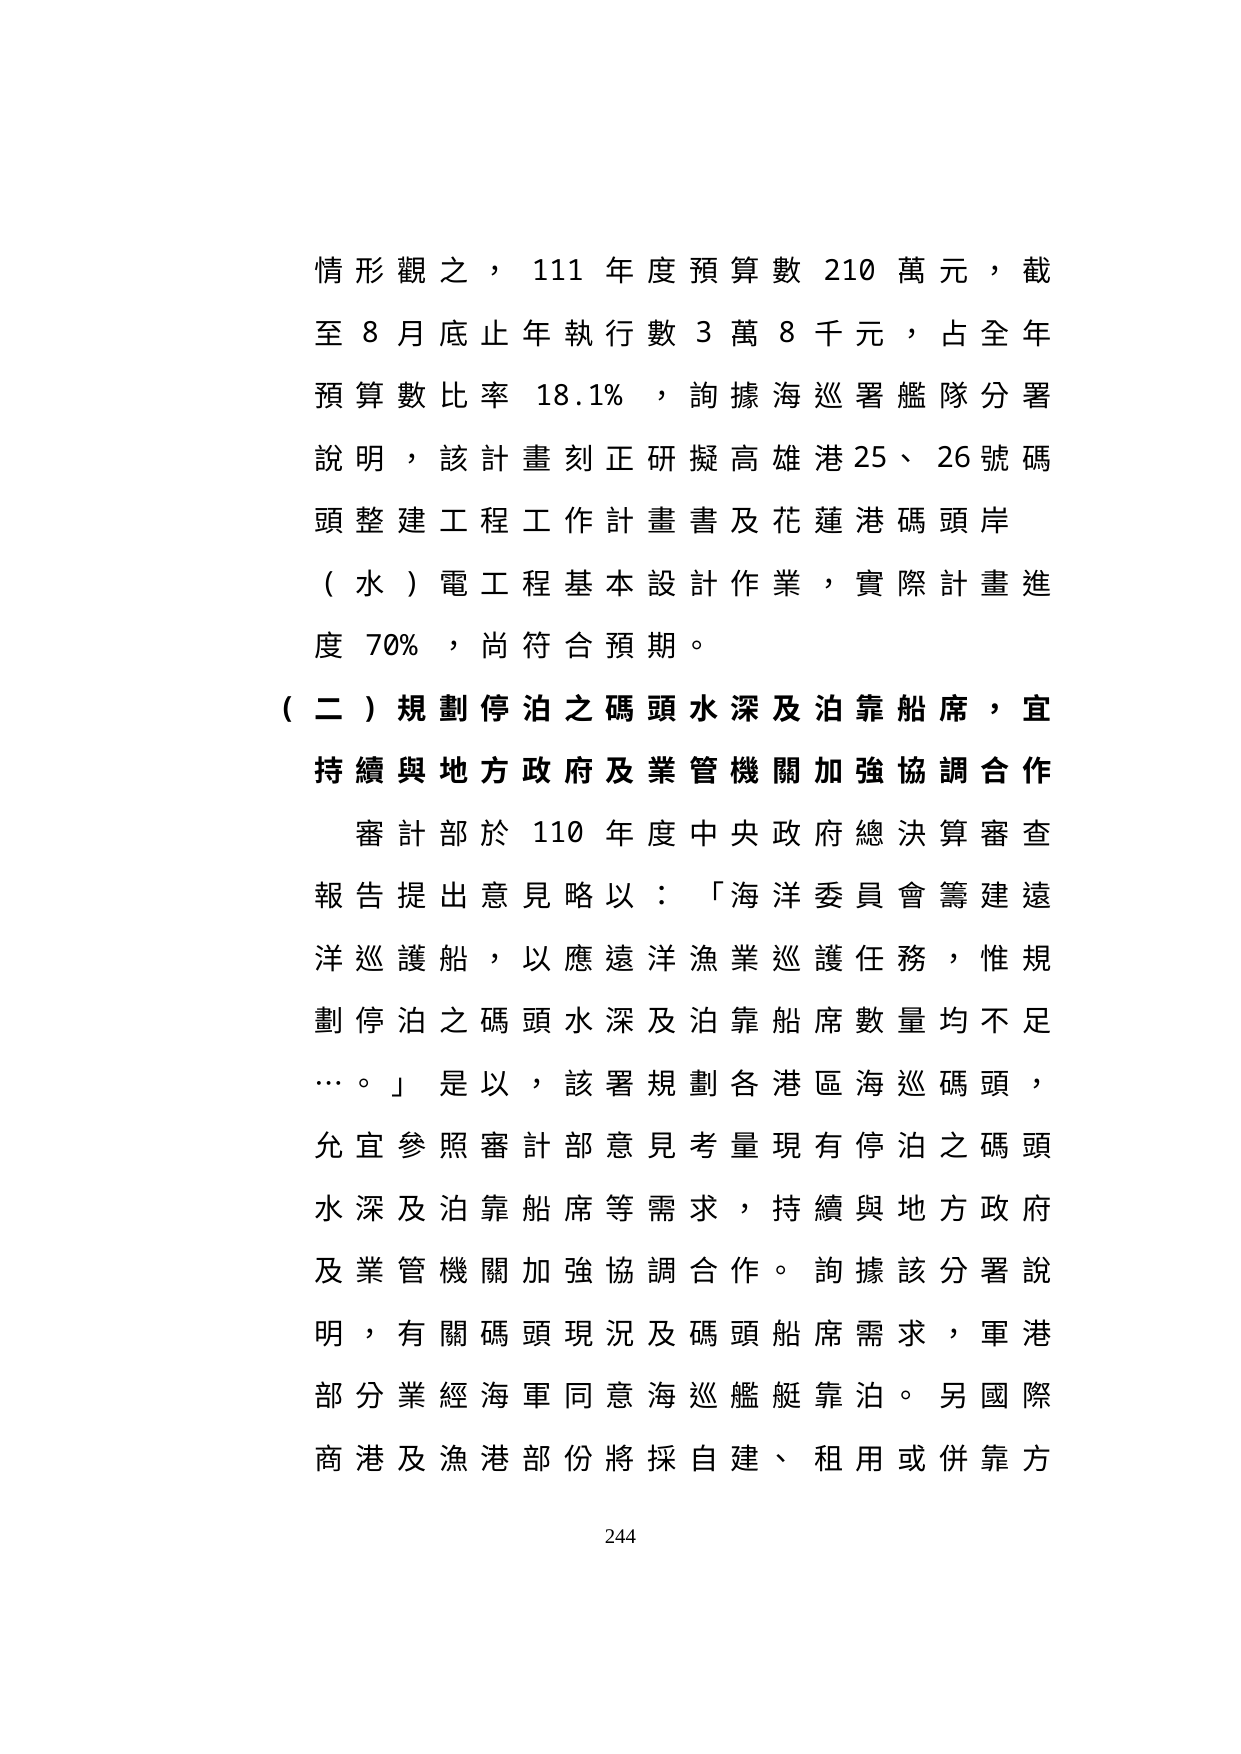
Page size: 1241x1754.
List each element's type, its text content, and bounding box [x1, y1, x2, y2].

text 情形觀之，111年度預算數210萬元，截至8月底止年執行數3萬8千元，占全年預算數比率18.1%，詢據海巡署艦隊分署說明，該計畫刻正研擬高雄港25、26號碼頭整建工程工作計畫書及花蓮港碼頭岸(水)電工程基本設計作業，實際計畫進度70%，尚符合預期。 [271, 227, 1058, 665]
text (二)規劃停泊之碼頭水深及泊靠船席，宜持續與地方政府及業管機關加強協調合作 [242, 665, 1058, 790]
text 審計部於110年度中央政府總決算審查報告提出意見略以：「海洋委員會籌建遠洋巡護船，以應遠洋漁業巡護任務，惟規劃停泊之碼頭水深及泊靠船席數量均不足…。」是以，該署規劃各港區海巡碼頭，允宜參照審計部意見考量現有停泊之碼頭水深及泊靠船席等需求，持續與地方政府及業管機關加強協調合作。詢據該分署說明，有關碼頭現況及碼頭船席需求，軍港部分業經海軍同意海巡艦艇靠泊。另國際商港及漁港部份將採自建、租用或併靠方 [271, 790, 1058, 1477]
